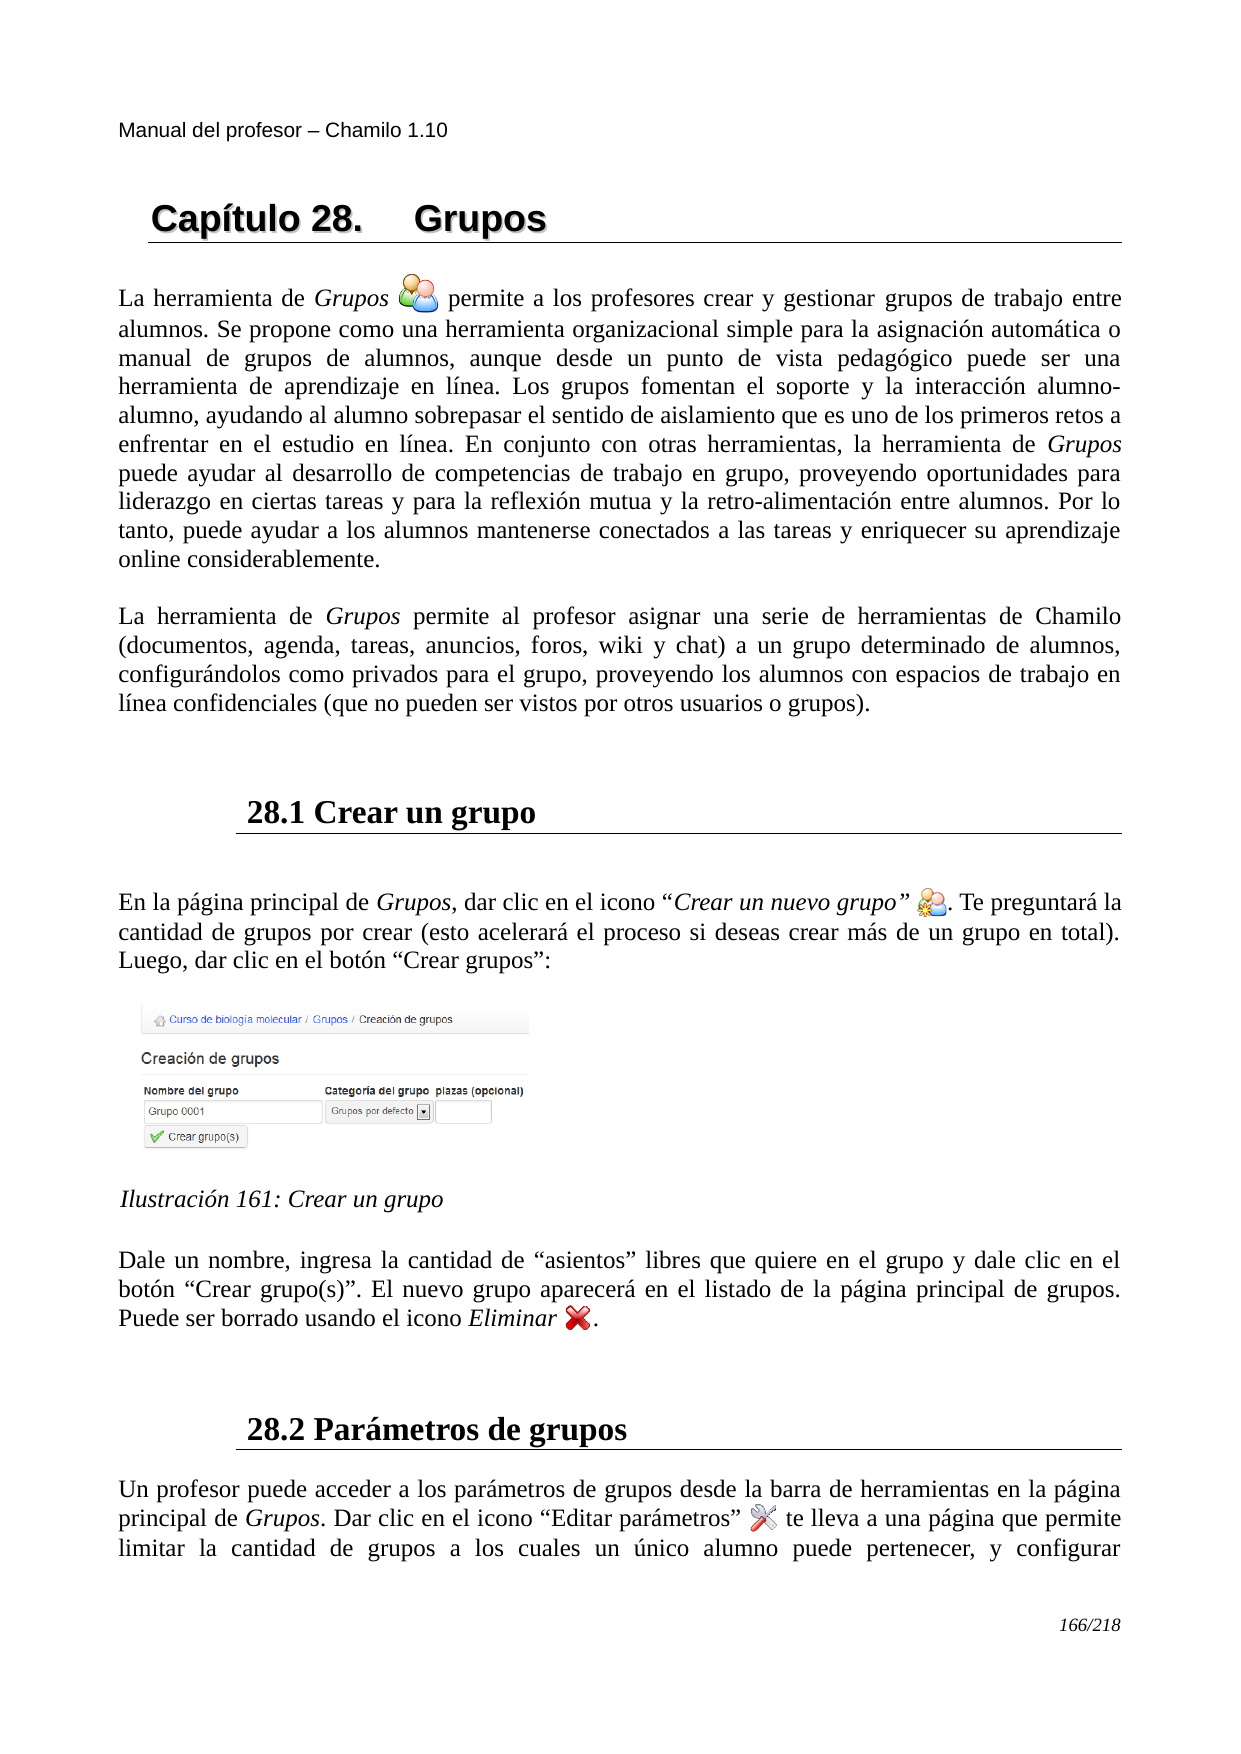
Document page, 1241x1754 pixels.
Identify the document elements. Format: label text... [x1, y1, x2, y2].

text La herramienta de Grupos permite a los profesores crear y gestionar grupos de trabajo entre alumnos. Se propone como una herramienta organizacional simple para la asignación automática o manual de grupos de alumnos, aunque desde un punto de vista pedagógico puede ser una herramienta de aprendizaje en línea. Los grupos fomentan el soporte y la interacción alumno-alumno, ayudando al alumno sobrepasar el sentido de aislamiento que es uno de los primeros retos a enfrentar en el estudio en línea. En conjunto con otras herramientas, la herramienta de Grupos puede ayudar al desarrollo de competencias de trabajo en grupo, proveyendo oportunidades para liderazgo en ciertas tareas y para la reflexión mutua y la retro-alimentación entre alumnos. Por lo tanto, puede ayudar a los alumnos mantenerse conectados a las tareas y enriquecer su aprendizaje online considerablemente. [118, 272, 1122, 573]
subtitle Crear un grupo [236, 793, 1122, 833]
text Dale un nombre, ingresa la cantidad de “asientos” libres que quiere en el grupo y dale clic en el botón “Crear grupo(s)”. El nuevo grupo aparecerá en el listado de la página principal de grupos. Puede ser borrado usando el icono Eliminar . [118, 1246, 1122, 1332]
picture [136, 1006, 529, 1150]
picture [917, 887, 947, 917]
text La herramienta de Grupos permite al profesor asignar una serie de herramientas de Chamilo (documentos, agenda, tareas, anuncios, foros, wiki y chat) a un grupo determinado de alumnos, configurándolos como privados para el grupo, proveyendo los alumnos con espacios de trabajo en línea confidenciales (que no pueden ser vistos por otros usuarios o grupos). [118, 601, 1122, 716]
text Ilustración 161: Crear un grupo [120, 1184, 693, 1212]
text En la página principal de Grupos, dar clic en el icono “Crear un nuevo grupo” . Te preguntará la cantidad de grupos por crear (esto acelerará el proceso si deseas crear más de un grupo en total). Luego, dar clic en el botón “Crear grupos”: [118, 887, 1122, 974]
text Un profesor puede acceder a los parámetros de grupos desde la barra de herramientas en la página principal de Grupos. Dar clic en el icono “Editar parámetros” te lleva a una página que permite limitar la cantidad de grupos a los cuales un único alumno puede pertenecer, y configurar [118, 1474, 1122, 1561]
subtitle Parámetros de grupos [236, 1409, 1122, 1449]
subtitle Grupos [148, 193, 1122, 242]
